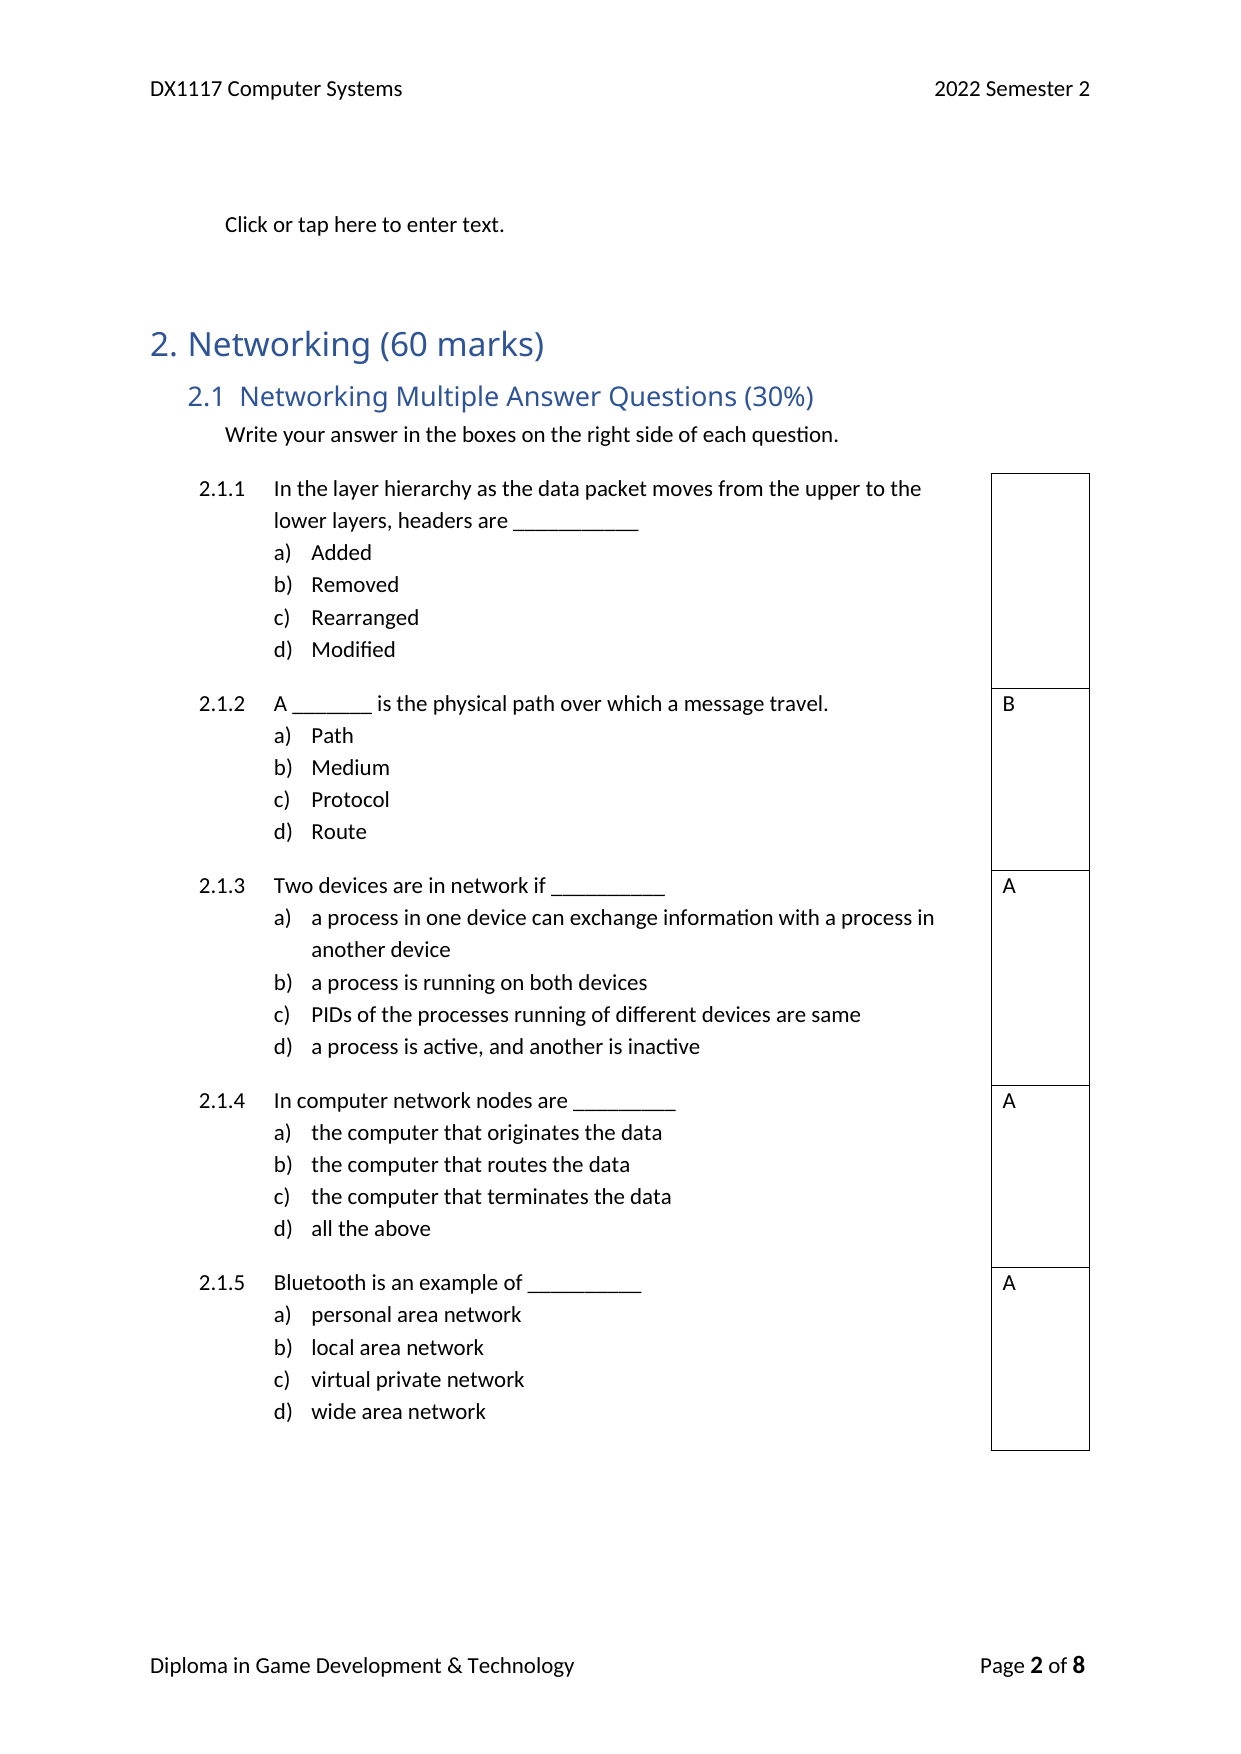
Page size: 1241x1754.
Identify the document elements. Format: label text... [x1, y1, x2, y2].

text Click or tap here to enter text. [150, 210, 1090, 238]
table_cell A [992, 1268, 1089, 1450]
text Write your answer in the boxes on the right side of each question. [225, 420, 1090, 448]
table_cell Two devices are in network if __________ a process in one device can exchange information with a process in another device a process is running on both devices PIDs of the processes running of different devices are same a process is active, and another is inactive [150, 870, 991, 1085]
table_header [992, 474, 1089, 688]
table_cell A _______ is the physical path over which a message travel. Path Medium Protocol Route [150, 688, 991, 870]
table_cell A [992, 1086, 1089, 1267]
subtitle Networking Multiple Answer Questions (30%) [187, 377, 1090, 414]
table_header In the layer hierarchy as the data packet moves from the upper to the lower layers, headers are ___________ Added Removed Rearranged Modified [150, 473, 991, 688]
table_cell In computer network nodes are _________ the computer that originates the data the computer that routes the data the computer that terminates the data all the above [150, 1085, 991, 1267]
subtitle Networking (60 marks) [150, 321, 1090, 367]
table_cell B [992, 689, 1089, 870]
table_cell Bluetooth is an example of __________ personal area network local area network virtual private network wide area network [150, 1267, 991, 1450]
table_cell A [992, 871, 1089, 1085]
